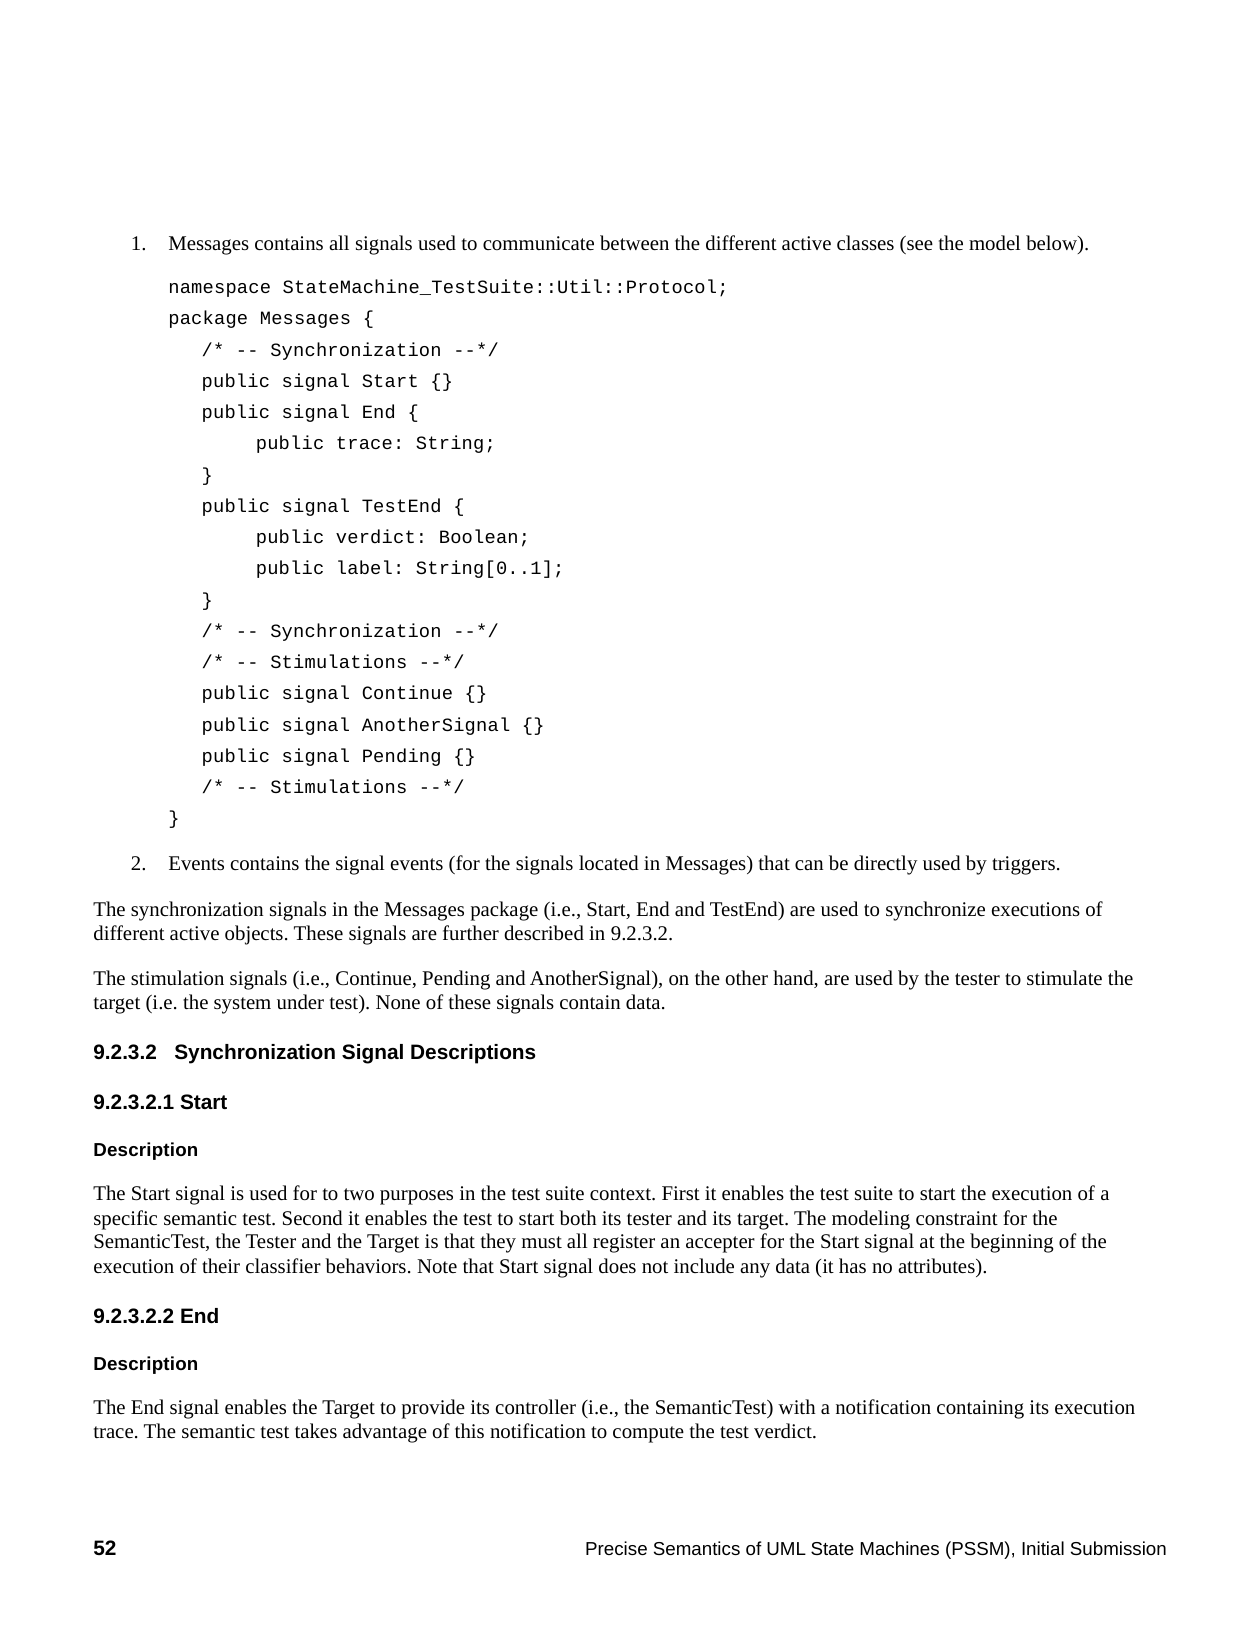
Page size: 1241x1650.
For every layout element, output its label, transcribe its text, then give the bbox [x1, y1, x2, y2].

text /* -- Synchronization --*/ [168, 620, 1164, 643]
text public signal End { [168, 401, 1164, 424]
text public signal AnotherSignal {} [168, 714, 1164, 737]
subtitle Description [93, 1139, 1164, 1160]
text public signal Continue {} [168, 682, 1164, 705]
text The stimulation signals (i.e., Continue, Pending and AnotherSignal), on the other hand, are used by the tester to stimulate the target (i.e. the system under test). None of these signals contain data. [93, 966, 1164, 1014]
list Messages contains all signals used to communicate between the different active classes (see the model below). [131, 231, 1164, 255]
text public signal Pending {} [168, 745, 1164, 768]
text public signal TestEnd { [168, 495, 1164, 518]
subtitle Start [93, 1089, 1164, 1114]
text /* -- Stimulations --*/ [168, 776, 1164, 799]
text } [168, 589, 1164, 612]
text } [168, 807, 1164, 830]
subtitle End [93, 1303, 1164, 1328]
subtitle Synchronization Signal Descriptions [93, 1039, 1164, 1064]
list Events contains the signal events (for the signals located in Messages) that can be directly used by triggers. [131, 851, 1164, 875]
text public verdict: Boolean; [168, 526, 1164, 549]
subtitle Description [93, 1353, 1164, 1374]
text /* -- Synchronization --*/ [168, 339, 1164, 362]
text The Start signal is used for to two purposes in the test suite context. First it enables the test suite to start the execution of a specific semantic test. Second it enables the test to start both its tester and its target. The modeling constraint for the SemanticTest, the Tester and the Target is that they must all register an accepter for the Start signal at the beginning of the execution of their classifier behaviors. Note that Start signal does not include any data (it has no attributes). [93, 1181, 1164, 1278]
text /* -- Stimulations --*/ [168, 651, 1164, 674]
text The synchronization signals in the Messages package (i.e., Start, End and TestEnd) are used to synchronize executions of different active objects. These signals are further described in 9.2.3.2. [93, 896, 1164, 944]
text The End signal enables the Target to provide its controller (i.e., the SemanticTest) with a notification containing its execution trace. The semantic test takes advantage of this notification to compute the test verdict. [93, 1395, 1164, 1443]
text public trace: String; [168, 432, 1164, 455]
text namespace StateMachine_TestSuite::Util::Protocol; [168, 276, 1164, 299]
text package Messages { [168, 307, 1164, 330]
text } [168, 464, 1164, 487]
text public label: String[0..1]; [168, 557, 1164, 580]
text public signal Start {} [168, 370, 1164, 393]
